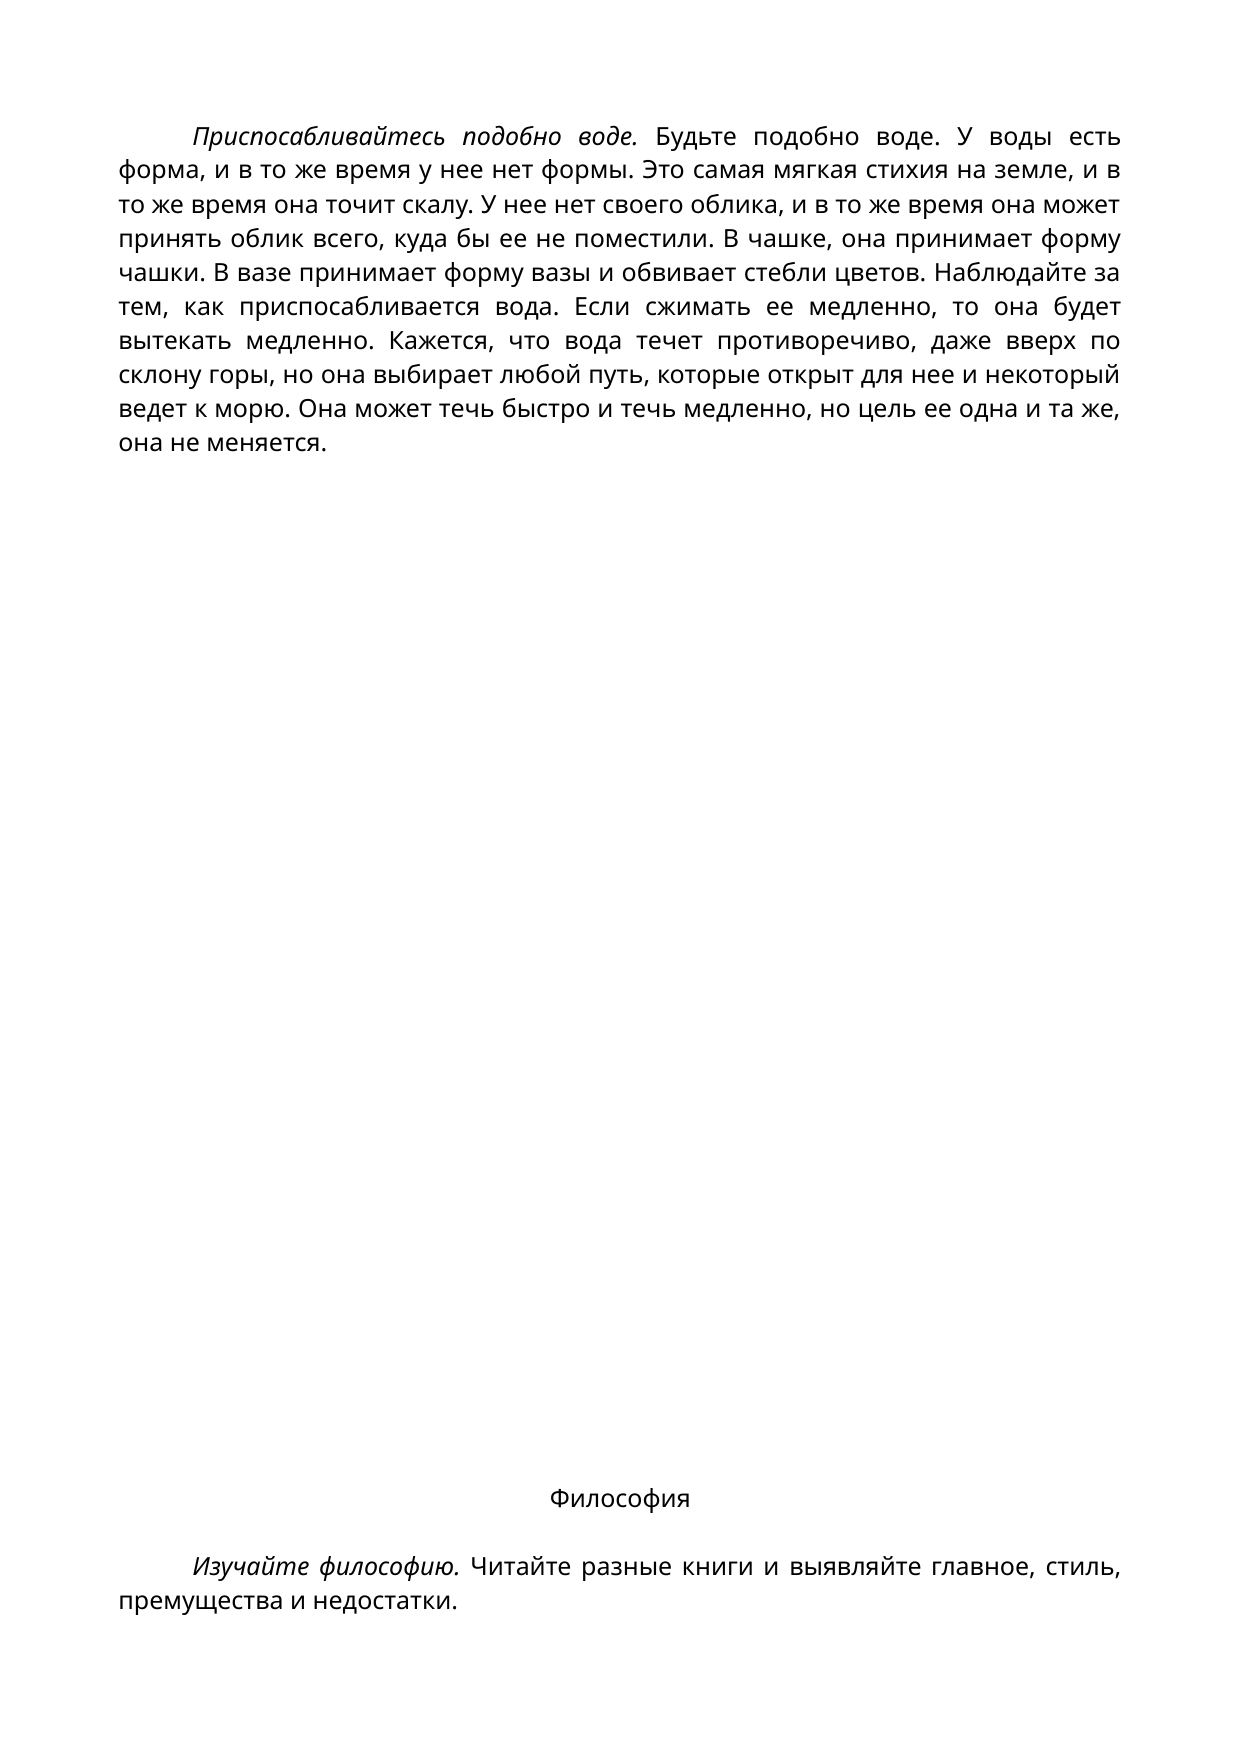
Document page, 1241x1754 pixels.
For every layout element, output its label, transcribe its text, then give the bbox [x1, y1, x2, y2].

text Приспосабливайтесь подобно воде. Будьте подобно воде. У воды есть форма, и в то же время у нее нет формы. Это самая мягкая стихия на земле, и в то же время она точит скалу. У нее нет своего облика, и в то же время она может принять облик всего, куда бы ее не поместили. В чашке, она принимает форму чашки. В вазе принимает форму вазы и обвивает стебли цветов. Наблюдайте за тем, как приспосабливается вода. Если сжимать ее медленно, то она будет вытекать медленно. Кажется, что вода течет противоречиво, даже вверх по склону горы, но она выбирает любой путь, которые открыт для нее и некоторый ведет к морю. Она может течь быстро и течь медленно, но цель ее одна и та же, она не меняется. [118, 118, 1122, 459]
text Изучайте философию. Читайте разные книги и выявляйте главное, стиль, премущества и недостатки. [118, 1549, 1122, 1617]
text Философия [118, 1481, 1122, 1515]
